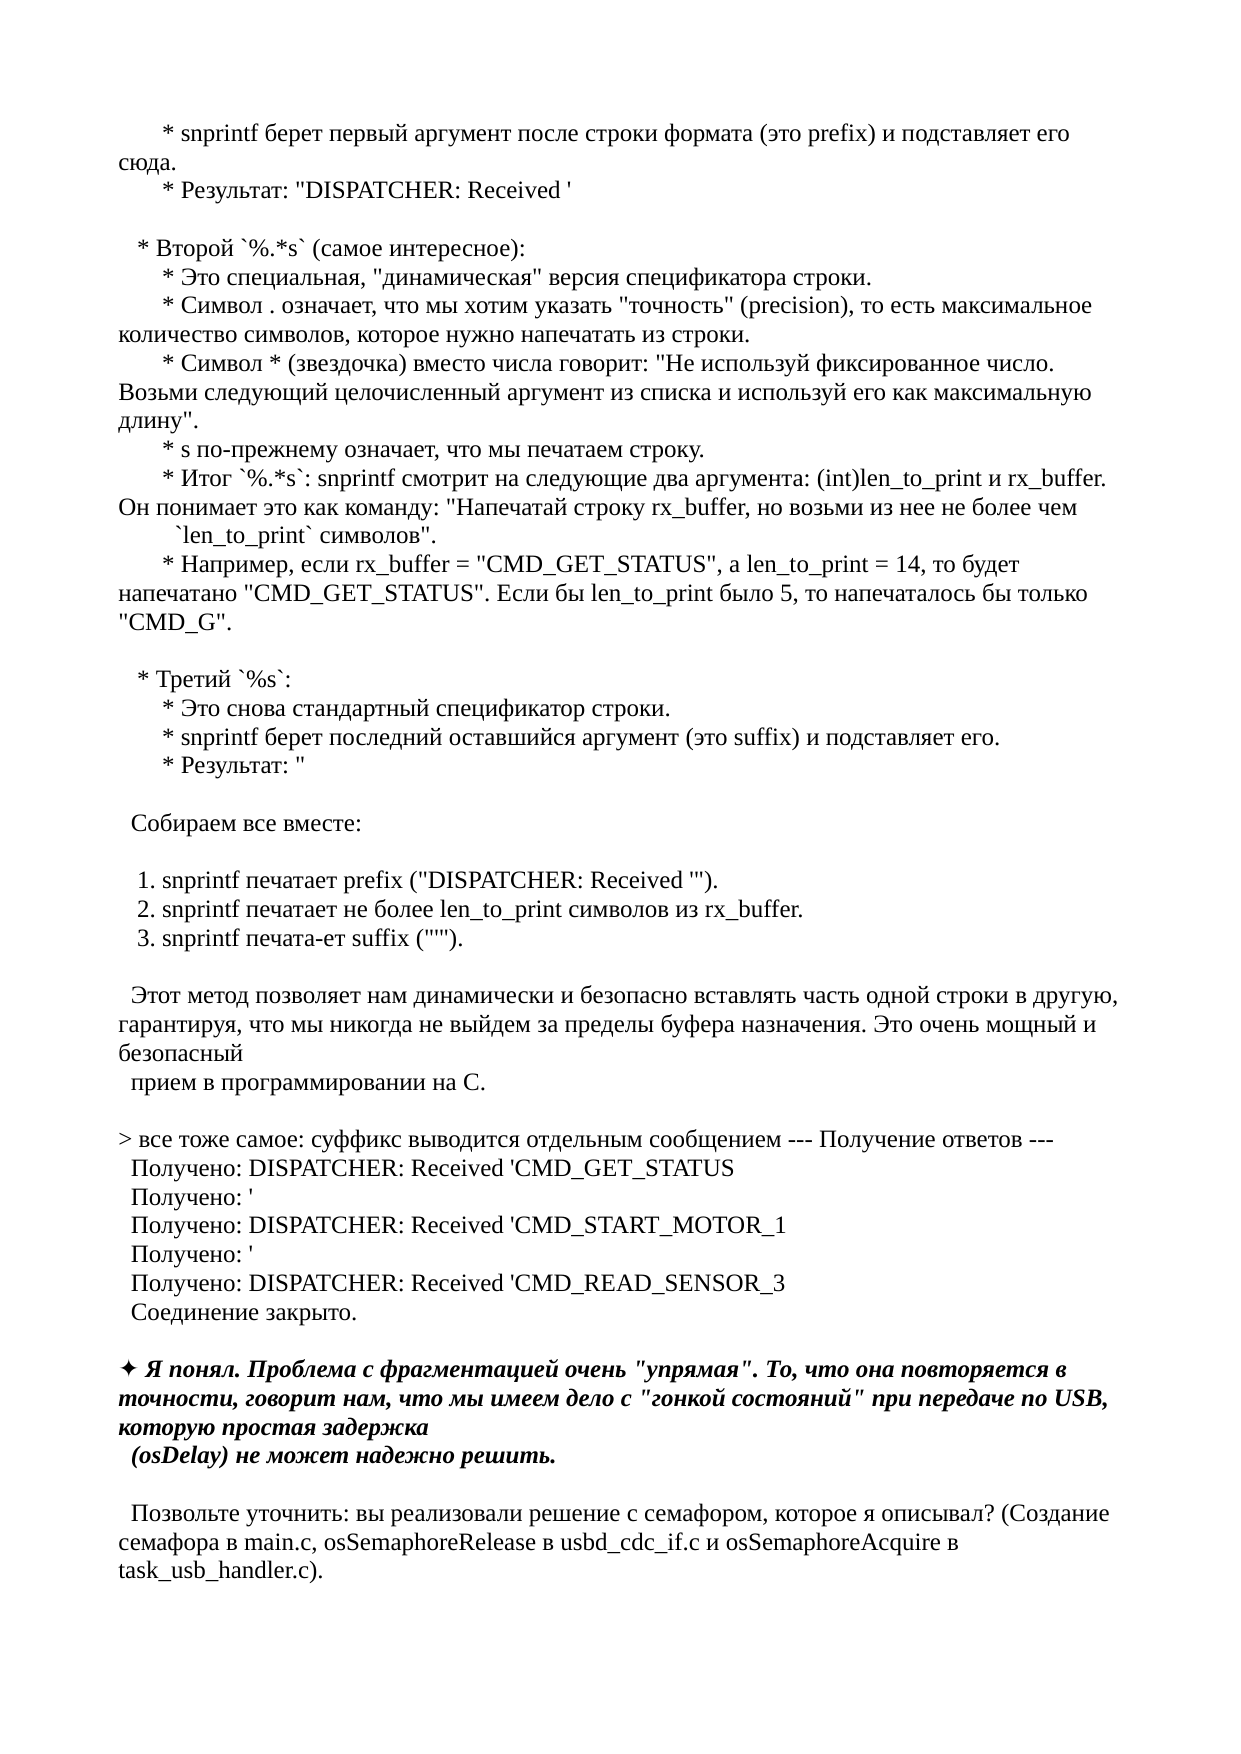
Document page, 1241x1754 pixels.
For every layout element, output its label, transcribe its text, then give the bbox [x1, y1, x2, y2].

text Получено: ' [118, 1239, 1122, 1268]
text * Это снова стандартный спецификатор строки. [118, 693, 1122, 722]
text * Второй `%.*s` (самое интересное): [118, 233, 1122, 262]
text 1. snprintf печатает prefix ("DISPATCHER: Received '"). [118, 866, 1122, 894]
text * s по-прежнему означает, что мы печатаем строку. [118, 434, 1122, 463]
text ✦ Я понял. Проблема с фрагментацией очень "упрямая". То, что она повторяется в точности, говорит нам, что мы имеем дело с "гонкой состояний" при передаче по USB, которую простая задержка [118, 1354, 1122, 1441]
text Этот метод позволяет нам динамически и безопасно вставлять часть одной строки в другую, гарантируя, что мы никогда не выйдем за пределы буфера назначения. Это очень мощный и безопасный [118, 981, 1122, 1067]
text `len_to_print` символов". [118, 521, 1122, 549]
text Получено: DISPATCHER: Received 'CMD_READ_SENSOR_3 [118, 1268, 1122, 1297]
text * Например, если rx_buffer = "CMD_GET_STATUS", а len_to_print = 14, то будет напечатано "CMD_GET_STATUS". Если бы len_to_print было 5, то напечаталось бы только "CMD_G". [118, 549, 1122, 636]
text * Третий `%s`: [118, 664, 1122, 693]
text * Результат: " [118, 751, 1122, 779]
text > все тоже самое: суффикс выводится отдельным сообщением --- Получение ответов --- [118, 1124, 1122, 1153]
text Позвольте уточнить: вы реализовали решение с семафором, которое я описывал? (Создание семафора в main.c, osSemaphoreRelease в usbd_cdc_if.c и osSemaphoreAcquire в task_usb_handler.c). [118, 1498, 1122, 1584]
text (osDelay) не может надежно решить. [118, 1441, 1122, 1469]
text Получено: DISPATCHER: Received 'CMD_GET_STATUS [118, 1153, 1122, 1182]
text * Символ . означает, что мы хотим указать "точность" (precision), то есть максимальное количество символов, которое нужно напечатать из строки. [118, 291, 1122, 348]
text прием в программировании на C. [118, 1067, 1122, 1096]
text Получено: DISPATCHER: Received 'CMD_START_MOTOR_1 [118, 1211, 1122, 1239]
text 2. snprintf печатает не более len_to_print символов из rx_buffer. [118, 894, 1122, 923]
text * snprintf берет первый аргумент после строки формата (это prefix) и подставляет его сюда. [118, 118, 1122, 176]
text * snprintf берет последний оставшийся аргумент (это suffix) и подставляет его. [118, 722, 1122, 751]
text * Это специальная, "динамическая" версия спецификатора строки. [118, 262, 1122, 291]
text 3. snprintf печата-ет suffix ("'"). [118, 923, 1122, 952]
text Получено: ' [118, 1182, 1122, 1211]
text Собираем все вместе: [118, 808, 1122, 837]
text * Результат: "DISPATCHER: Received ' [118, 176, 1122, 204]
text Соединение закрыто. [118, 1297, 1122, 1326]
text * Итог `%.*s`: snprintf смотрит на следующие два аргумента: (int)len_to_print и rx_buffer. Он понимает это как команду: "Напечатай строку rx_buffer, но возьми из нее не более чем [118, 463, 1122, 521]
text * Символ * (звездочка) вместо числа говорит: "Не используй фиксированное число. Возьми следующий целочисленный аргумент из списка и используй его как максимальную длину". [118, 348, 1122, 434]
